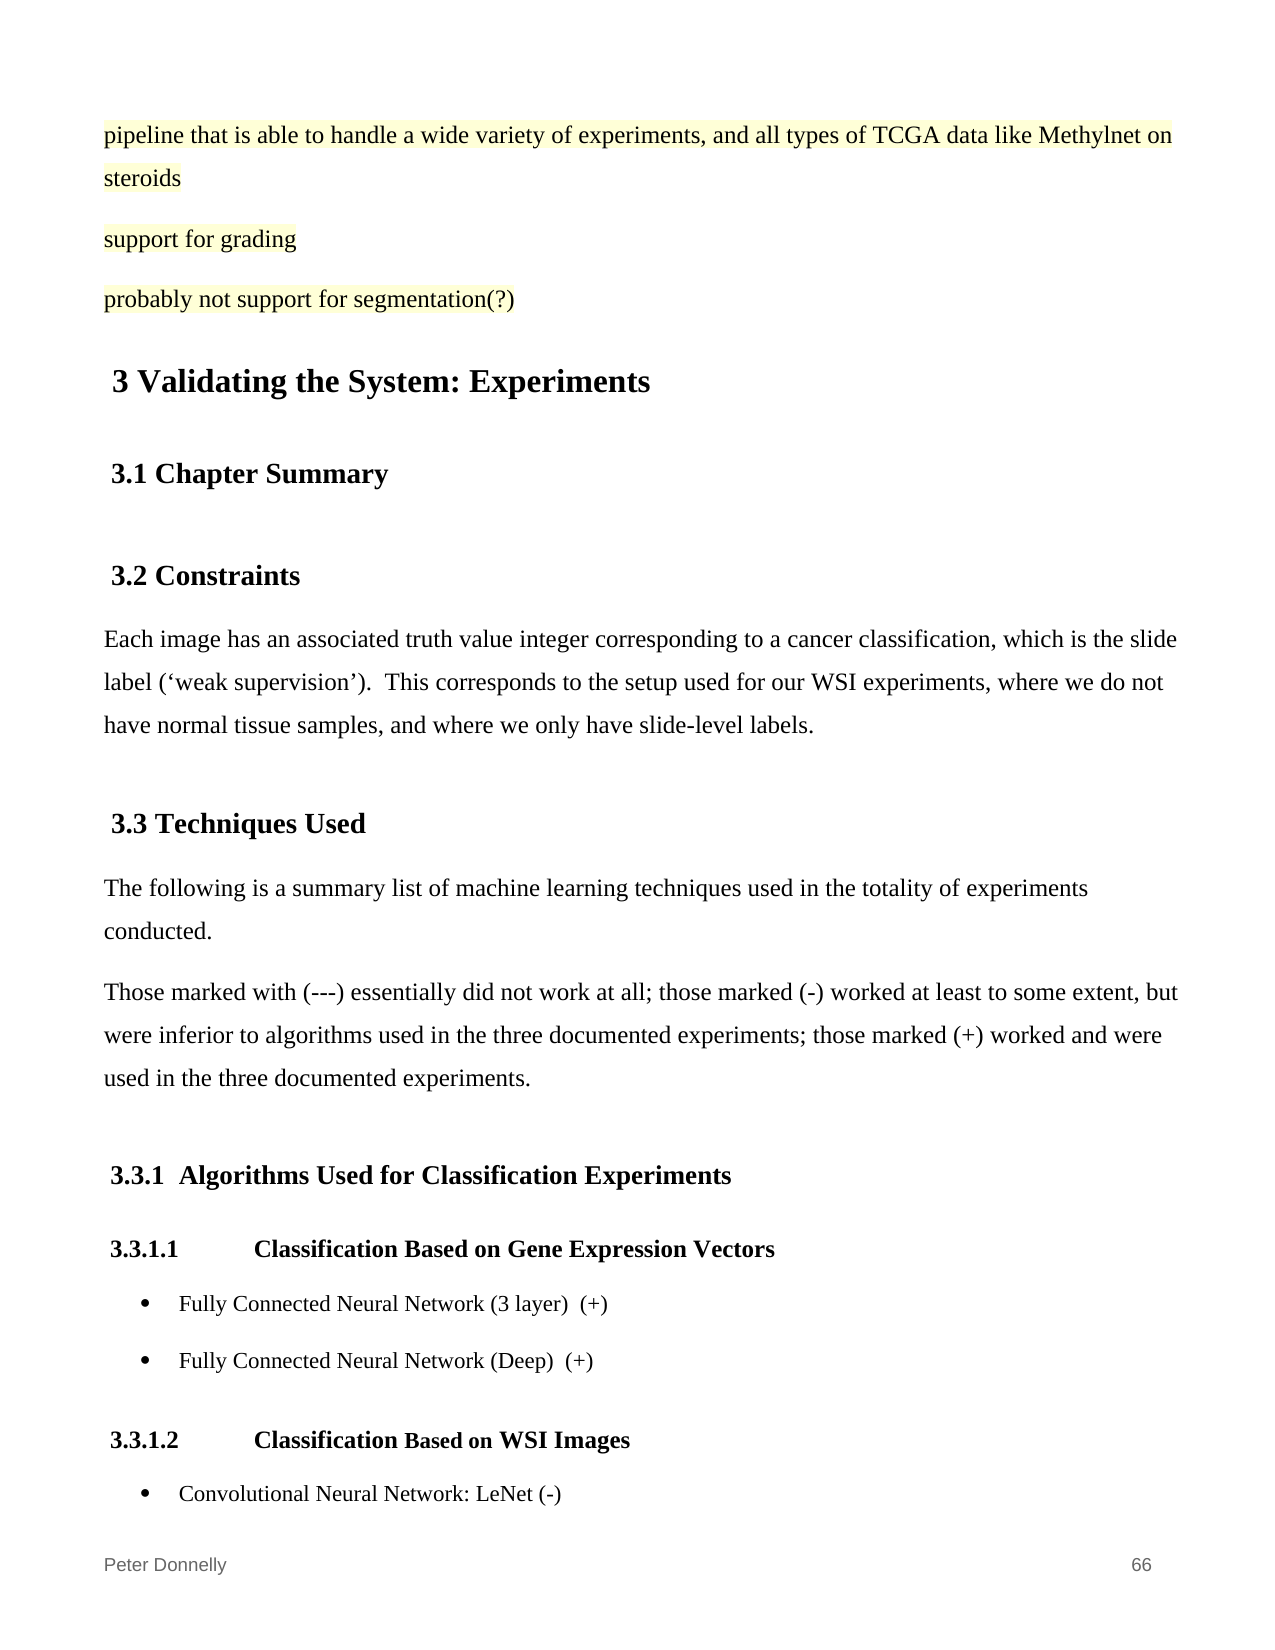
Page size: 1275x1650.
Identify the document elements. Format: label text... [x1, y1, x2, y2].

list Convolutional Neural Network: LeNet (-) [141, 1480, 1181, 1507]
text Those marked with (---) essentially did not work at all; those marked (-) worked at least to some extent, but were inferior to algorithms used in the three documented experiments; those marked (+) worked and were used in the three documented experiments. [103, 977, 1181, 1092]
text The following is a summary list of machine learning techniques used in the totality of experiments conducted. [103, 873, 1181, 944]
text Each image has an associated truth value integer corresponding to a cancer classification, which is the slide label (‘weak supervision’). This corresponds to the setup used for our WSI experiments, where we do not have normal tissue samples, and where we only have slide-level labels. [103, 624, 1181, 739]
subtitle Classification Based on WSI Images [103, 1425, 1181, 1454]
subtitle Chapter Summary [103, 457, 1181, 490]
subtitle Techniques Used [103, 807, 1181, 840]
subtitle Validating the System: Experiments [103, 362, 1181, 400]
text support for grading [103, 224, 1181, 252]
text probably not support for segmentation(?) [103, 284, 1181, 313]
subtitle Algorithms Used for Classification Experiments [103, 1159, 1181, 1190]
subtitle Classification Based on Gene Expression Vectors [103, 1234, 1181, 1263]
list Fully Connected Neural Network (Deep) (+) [141, 1347, 1181, 1373]
list Fully Connected Neural Network (3 layer) (+) [141, 1290, 1181, 1316]
text pipeline that is able to handle a wide variety of experiments, and all types of TCGA data like Methylnet on steroids [103, 120, 1181, 192]
subtitle Constraints [103, 558, 1181, 592]
